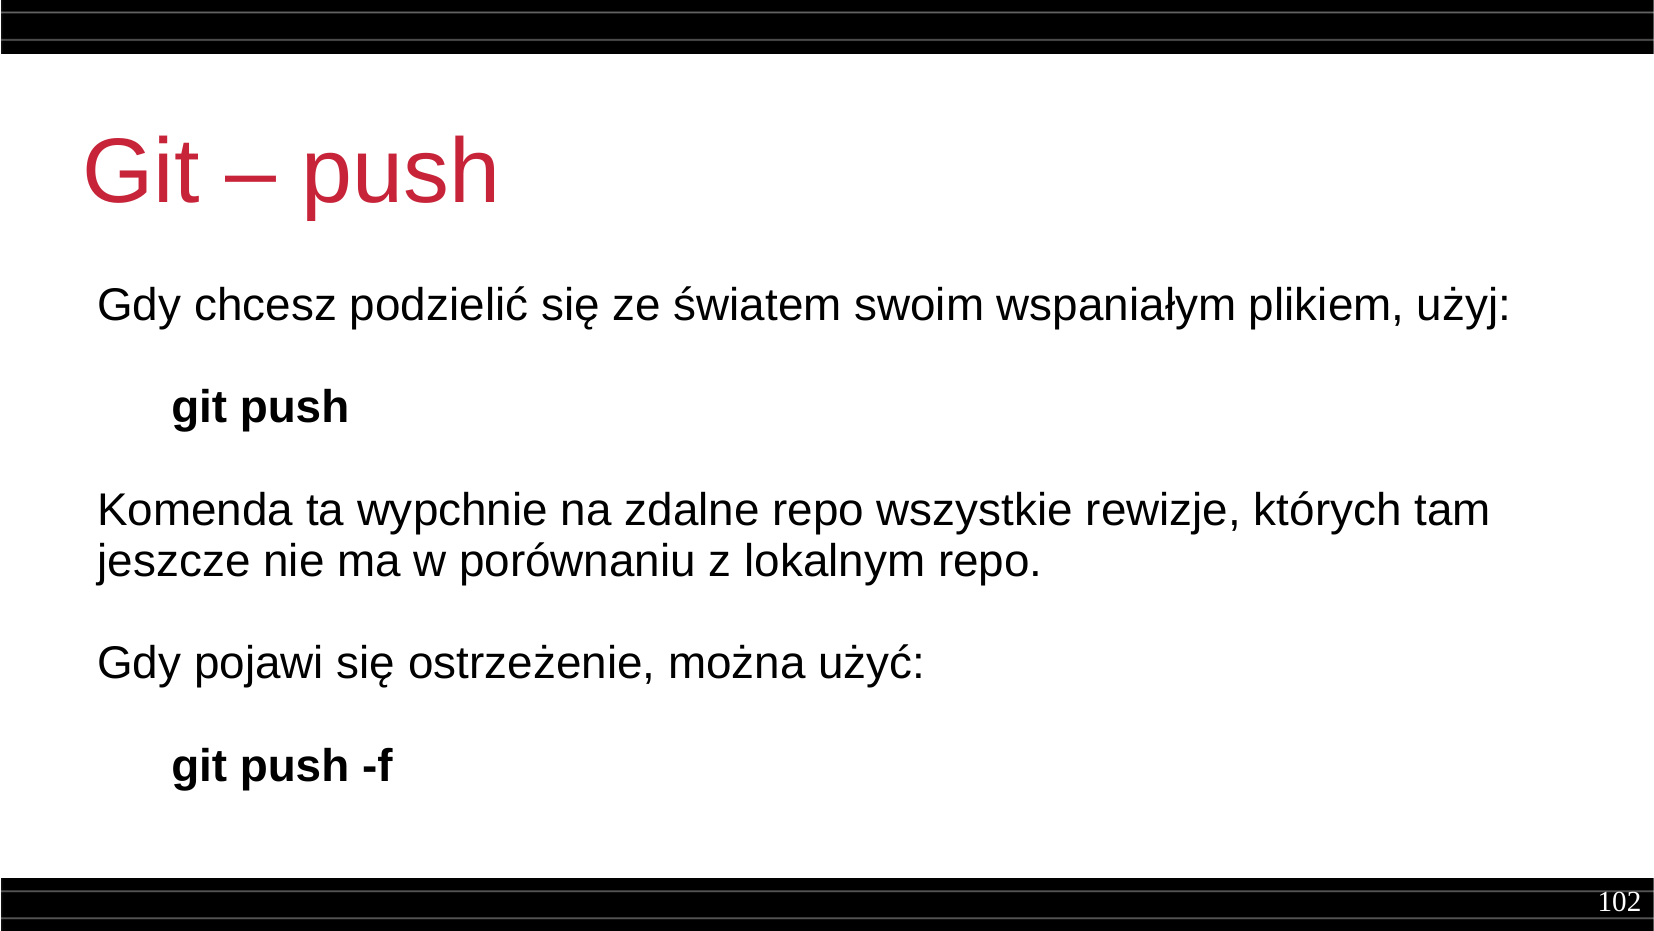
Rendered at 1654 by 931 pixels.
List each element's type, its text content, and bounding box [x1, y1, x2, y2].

picture [1, 0, 1654, 54]
picture [1, 878, 1654, 931]
text_box Gdy chcesz podzielić się ze światem swoim wspaniałym plikiem, użyj: git push Komenda ta wypchnie na zdalne repo wszystkie rewizje, których tam jeszcze nie ma w porównaniu z lokalnym repo. Gdy pojawi się ostrzeżenie, można użyć: git push -f [82, 271, 1595, 902]
title Git – push [82, 92, 1571, 249]
